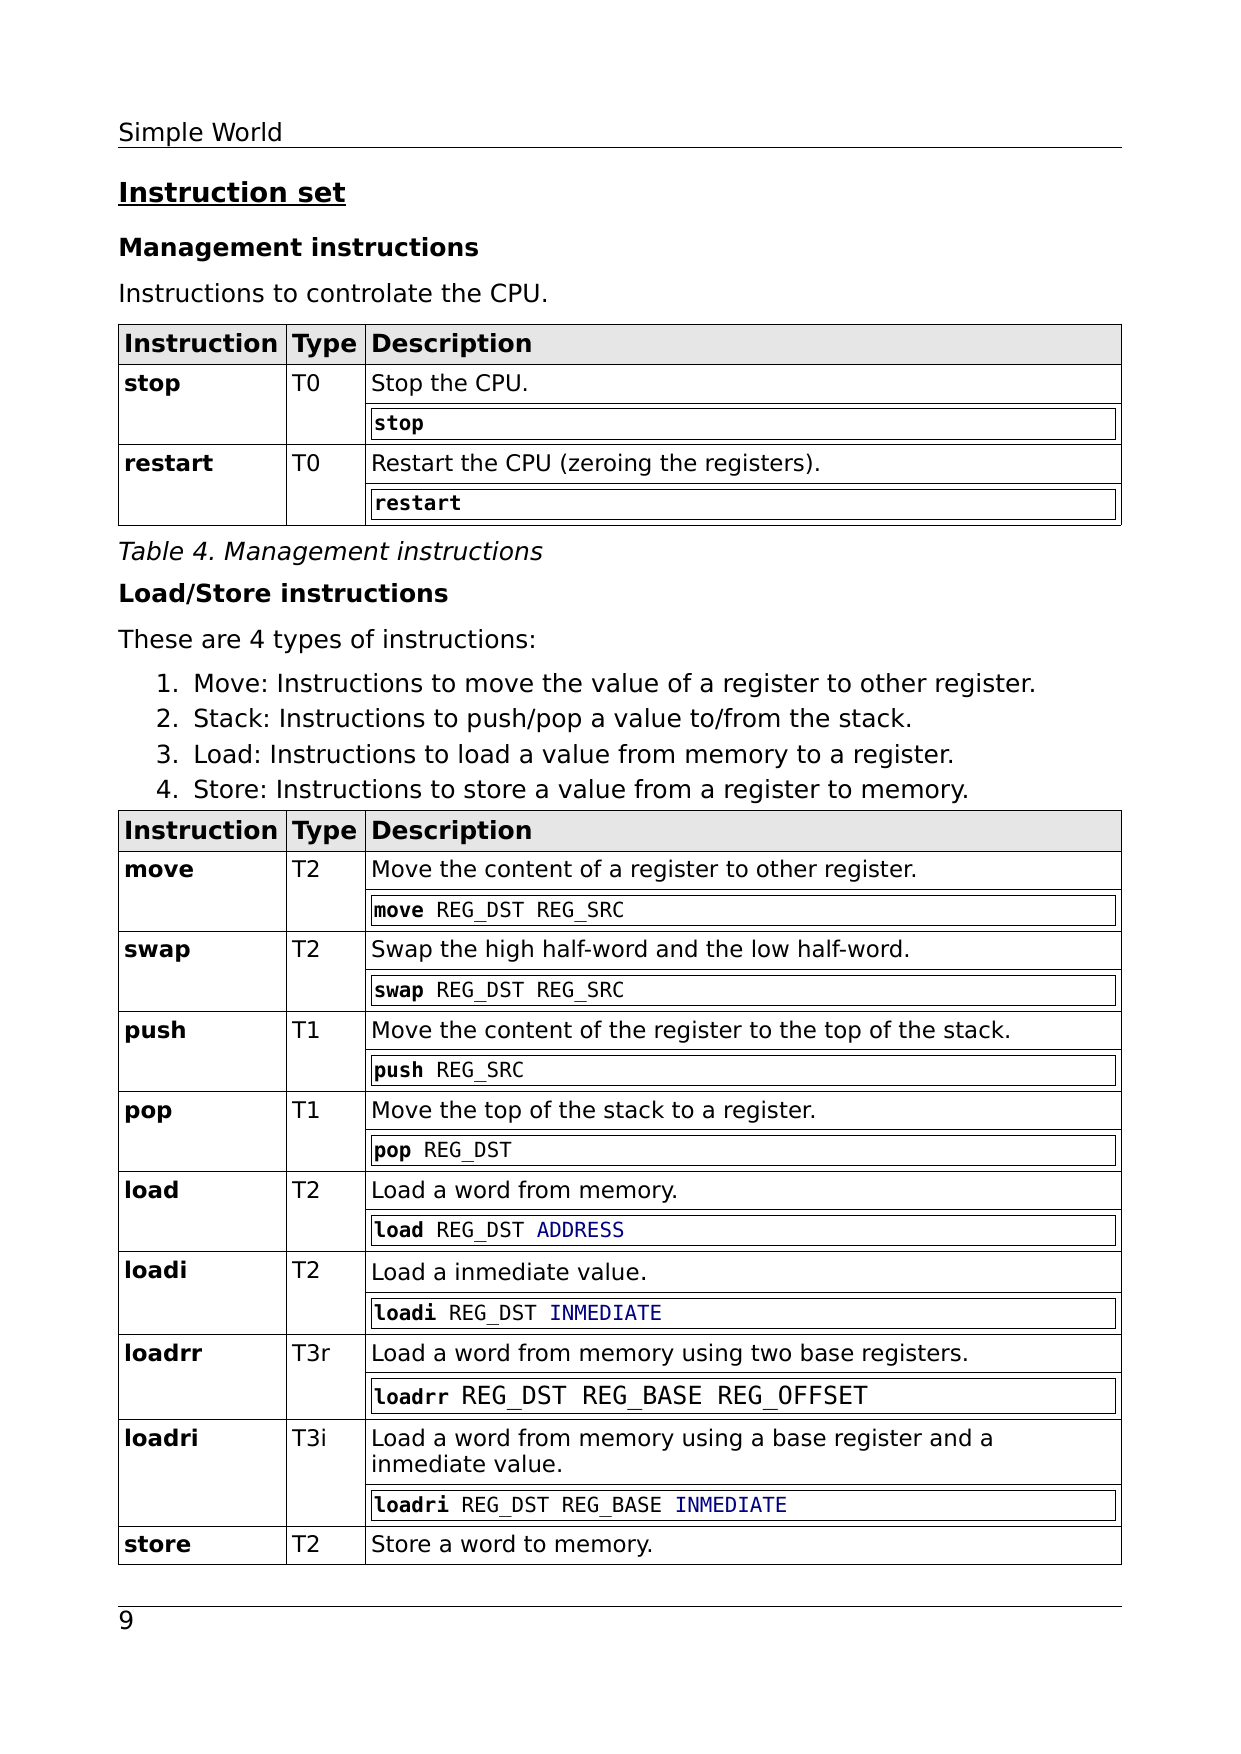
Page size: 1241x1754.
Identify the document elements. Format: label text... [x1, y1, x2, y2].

table_cell loadrr [119, 1335, 286, 1419]
table_header Load a word from memory using two base registers. [366, 1335, 1121, 1372]
list Store: Instructions to store a value from a register to memory. [156, 775, 1122, 804]
title Management instructions [118, 233, 1122, 262]
table_header Instruction [119, 325, 286, 364]
title Instruction set [118, 177, 1122, 209]
table_cell swap [119, 932, 286, 1011]
table_header Restart the CPU (zeroing the registers). [366, 445, 1121, 483]
table_cell stop [366, 404, 1121, 444]
table_header Load a word from memory using a base register and a inmediate value. [366, 1420, 1121, 1484]
table_cell restart [366, 484, 1121, 524]
table_header Instruction [119, 811, 286, 851]
table_header Stop the CPU. [366, 365, 1121, 402]
list Stack: Instructions to push/pop a value to/from the stack. [156, 705, 1122, 734]
table_cell stop [119, 365, 286, 444]
table_cell push REG_SRC [366, 1050, 1121, 1091]
table_cell T1 [287, 1012, 365, 1091]
table_cell T1 [287, 1092, 365, 1171]
table_cell loadrr REG_DST REG_BASE REG_OFFSET [366, 1373, 1121, 1419]
table_header Load a inmediate value. [366, 1252, 1121, 1292]
table_cell swap REG_DST REG_SRC [366, 970, 1121, 1011]
table_cell T0 [287, 365, 365, 444]
table_cell loadri [119, 1420, 286, 1526]
table_header Store a word to memory. [366, 1527, 1121, 1564]
table_header Move the top of the stack to a register. [366, 1092, 1121, 1129]
table_cell T3r [287, 1335, 365, 1419]
table_cell T2 [287, 852, 365, 931]
table_cell T0 [287, 445, 365, 524]
table_cell move REG_DST REG_SRC [366, 890, 1121, 931]
table_cell T2 [287, 1172, 365, 1251]
table_cell pop REG_DST [366, 1130, 1121, 1171]
text Instructions to controlate the CPU. [118, 279, 1122, 309]
table_cell restart [119, 445, 286, 524]
table_header Description [366, 811, 1121, 851]
table_header Move the content of the register to the top of the stack. [366, 1012, 1121, 1049]
table_header Description [366, 325, 1121, 364]
table_cell load REG_DST ADDRESS [366, 1210, 1121, 1251]
title Load/Store instructions [118, 579, 1122, 608]
table_header Type [287, 811, 365, 851]
table_cell load [119, 1172, 286, 1251]
table_cell T2 [287, 932, 365, 1011]
text Table 4. Management instructions [118, 537, 1122, 566]
text These are 4 types of instructions: [118, 626, 1122, 655]
table_header Load a word from memory. [366, 1172, 1121, 1209]
table_cell push [119, 1012, 286, 1091]
table_header Type [287, 325, 365, 364]
table_cell loadi REG_DST INMEDIATE [366, 1293, 1121, 1334]
table_header Swap the high half-word and the low half-word. [366, 932, 1121, 969]
table_cell loadri REG_DST REG_BASE INMEDIATE [366, 1485, 1121, 1526]
table_cell T3i [287, 1420, 365, 1526]
table_header Move the content of a register to other register. [366, 852, 1121, 889]
table_cell pop [119, 1092, 286, 1171]
table_cell move [119, 852, 286, 931]
list Move: Instructions to move the value of a register to other register. [156, 669, 1122, 699]
table_cell T2 [287, 1527, 365, 1564]
table_cell store [119, 1527, 286, 1564]
table_cell T2 [287, 1252, 365, 1334]
table_cell loadi [119, 1252, 286, 1334]
list Load: Instructions to load a value from memory to a register. [156, 740, 1122, 769]
